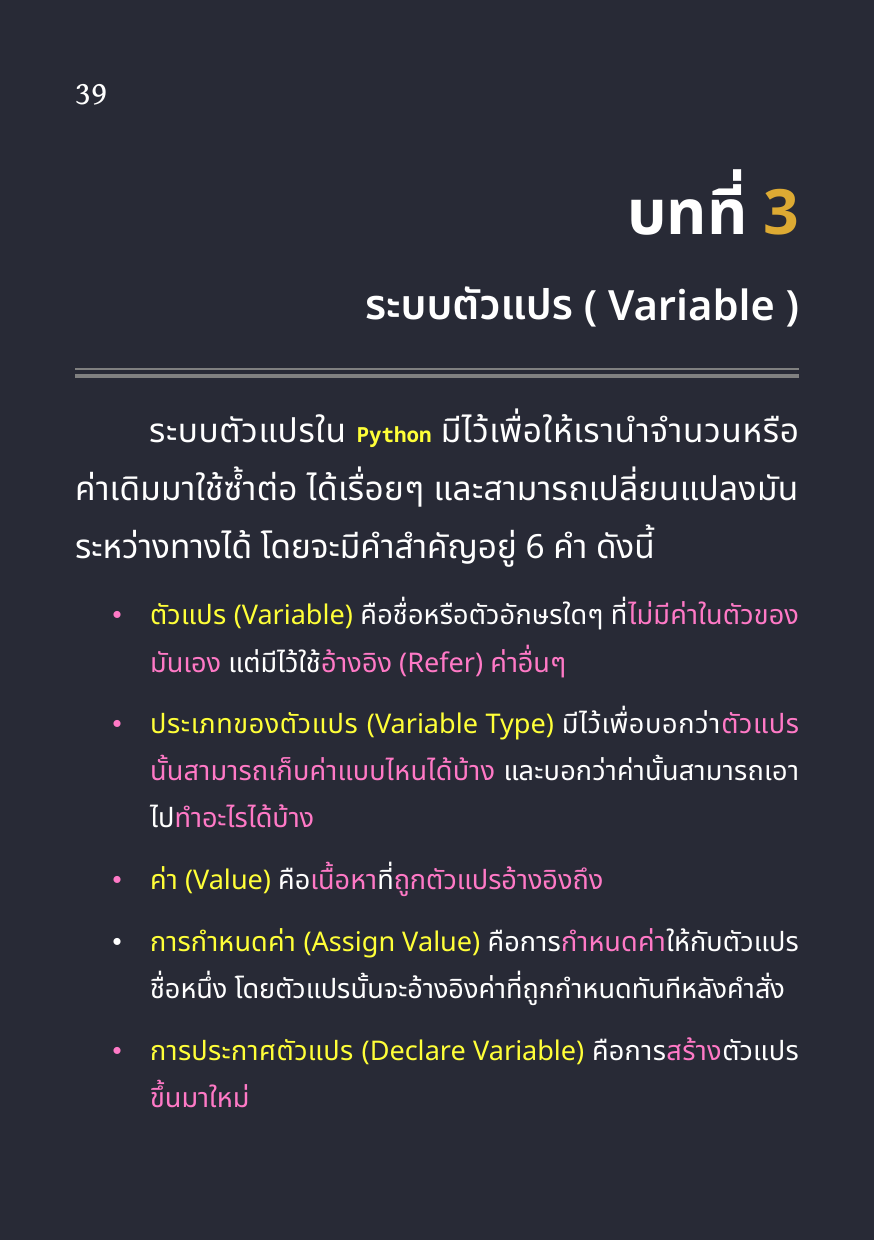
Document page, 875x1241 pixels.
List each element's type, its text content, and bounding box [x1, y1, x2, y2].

list ค่า (Value) คือเนื้อหาที่ถูกตัวแปรอ้างอิงถึง [112, 861, 799, 902]
list ประเภทของตัวแปร (Variable Type) มีไว้เพื่อบอกว่าตัวแปรนั้นสามารถเก็บค่าแบบไหนได้บ้าง และบอกว่าค่านั้นสามารถเอาไปทำอะไรได้บ้าง [112, 705, 799, 840]
subtitle บทที่ 3 [75, 168, 799, 263]
subtitle ระบบตัวแปร ( Variable ) [134, 275, 799, 339]
text ระบบตัวแปรใน Python มีไว้เพื่อให้เรานำจำนวนหรือค่าเดิมมาใช้ซ้ำต่อ ได้เรื่อยๆ และสามารถเปลี่ยนแปลงมันระหว่างทางได้ โดยจะมีคำสำคัญอยู่ 6 คำ ดังนี้ [75, 407, 799, 574]
list ตัวแปร (Variable) คือชื่อหรือตัวอักษรใดๆ ที่ไม่มีค่าในตัวของมันเอง แต่มีไว้ใช้อ้างอิง (Refer) ค่าอื่นๆ [112, 596, 799, 684]
list การประกาศตัวแปร (Declare Variable) คือการสร้างตัวแปรขึ้นมาใหม่ [112, 1031, 799, 1119]
list การกำหนดค่า (Assign Value) คือการกำหนดค่าให้กับตัวแปรชื่อหนึ่ง โดยตัวแปรนั้นจะอ้างอิงค่าที่ถูกกำหนดทันทีหลังคำสั่ง [112, 922, 799, 1011]
